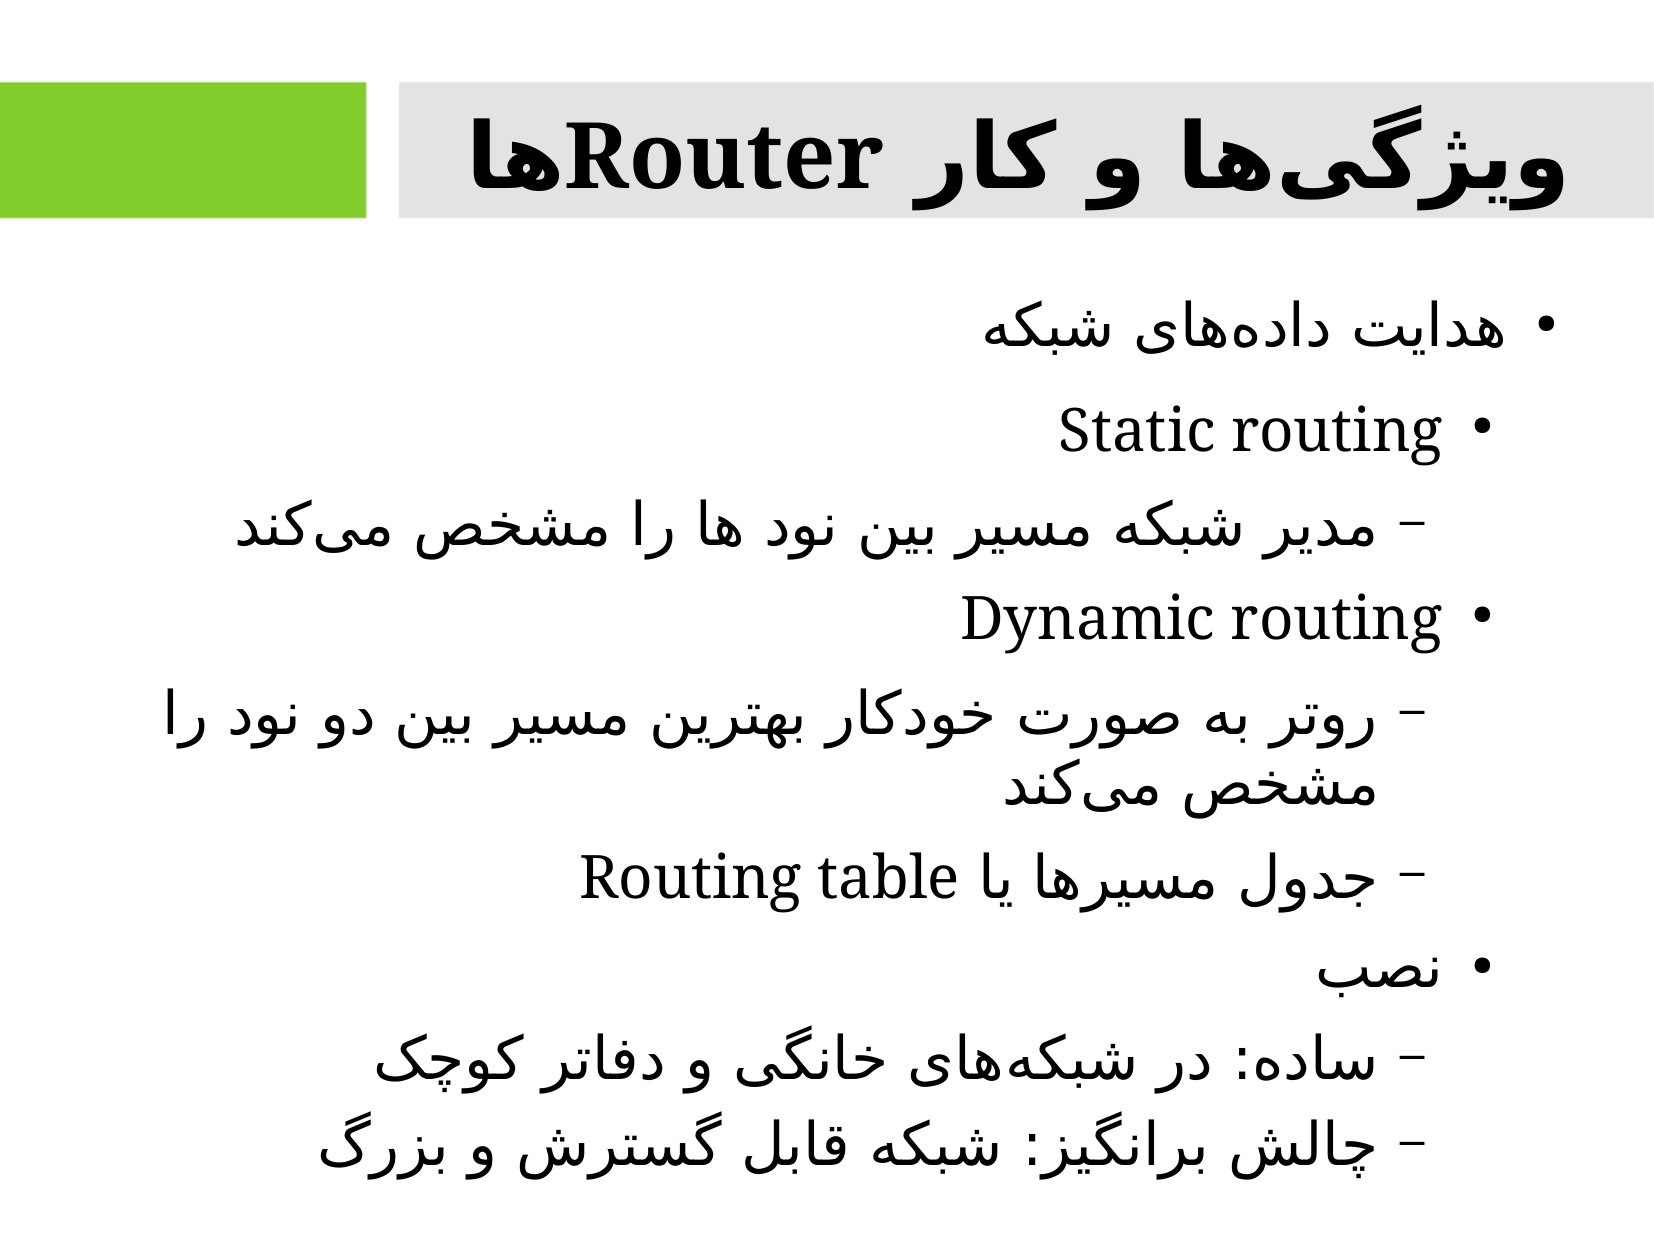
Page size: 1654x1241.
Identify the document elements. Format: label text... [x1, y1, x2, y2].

list هدایت داده‌های شبکه Static routing مدیر شبکه مسیر بین نود ها را مشخص می‌کند Dynamic routing روتر به صورت خودکار بهترین مسیر بین دو نود را مشخص می‌کند جدول مسیرها یا Routing table نصب ساده: در شبکه‌های خانگی و دفاتر کوچک چالش برانگیز: شبکه قابل گسترش و بزرگ [82, 290, 1571, 1182]
title ویژگی‌ها و کار Routerها [82, 49, 1571, 257]
picture [0, 0, 1654, 1241]
